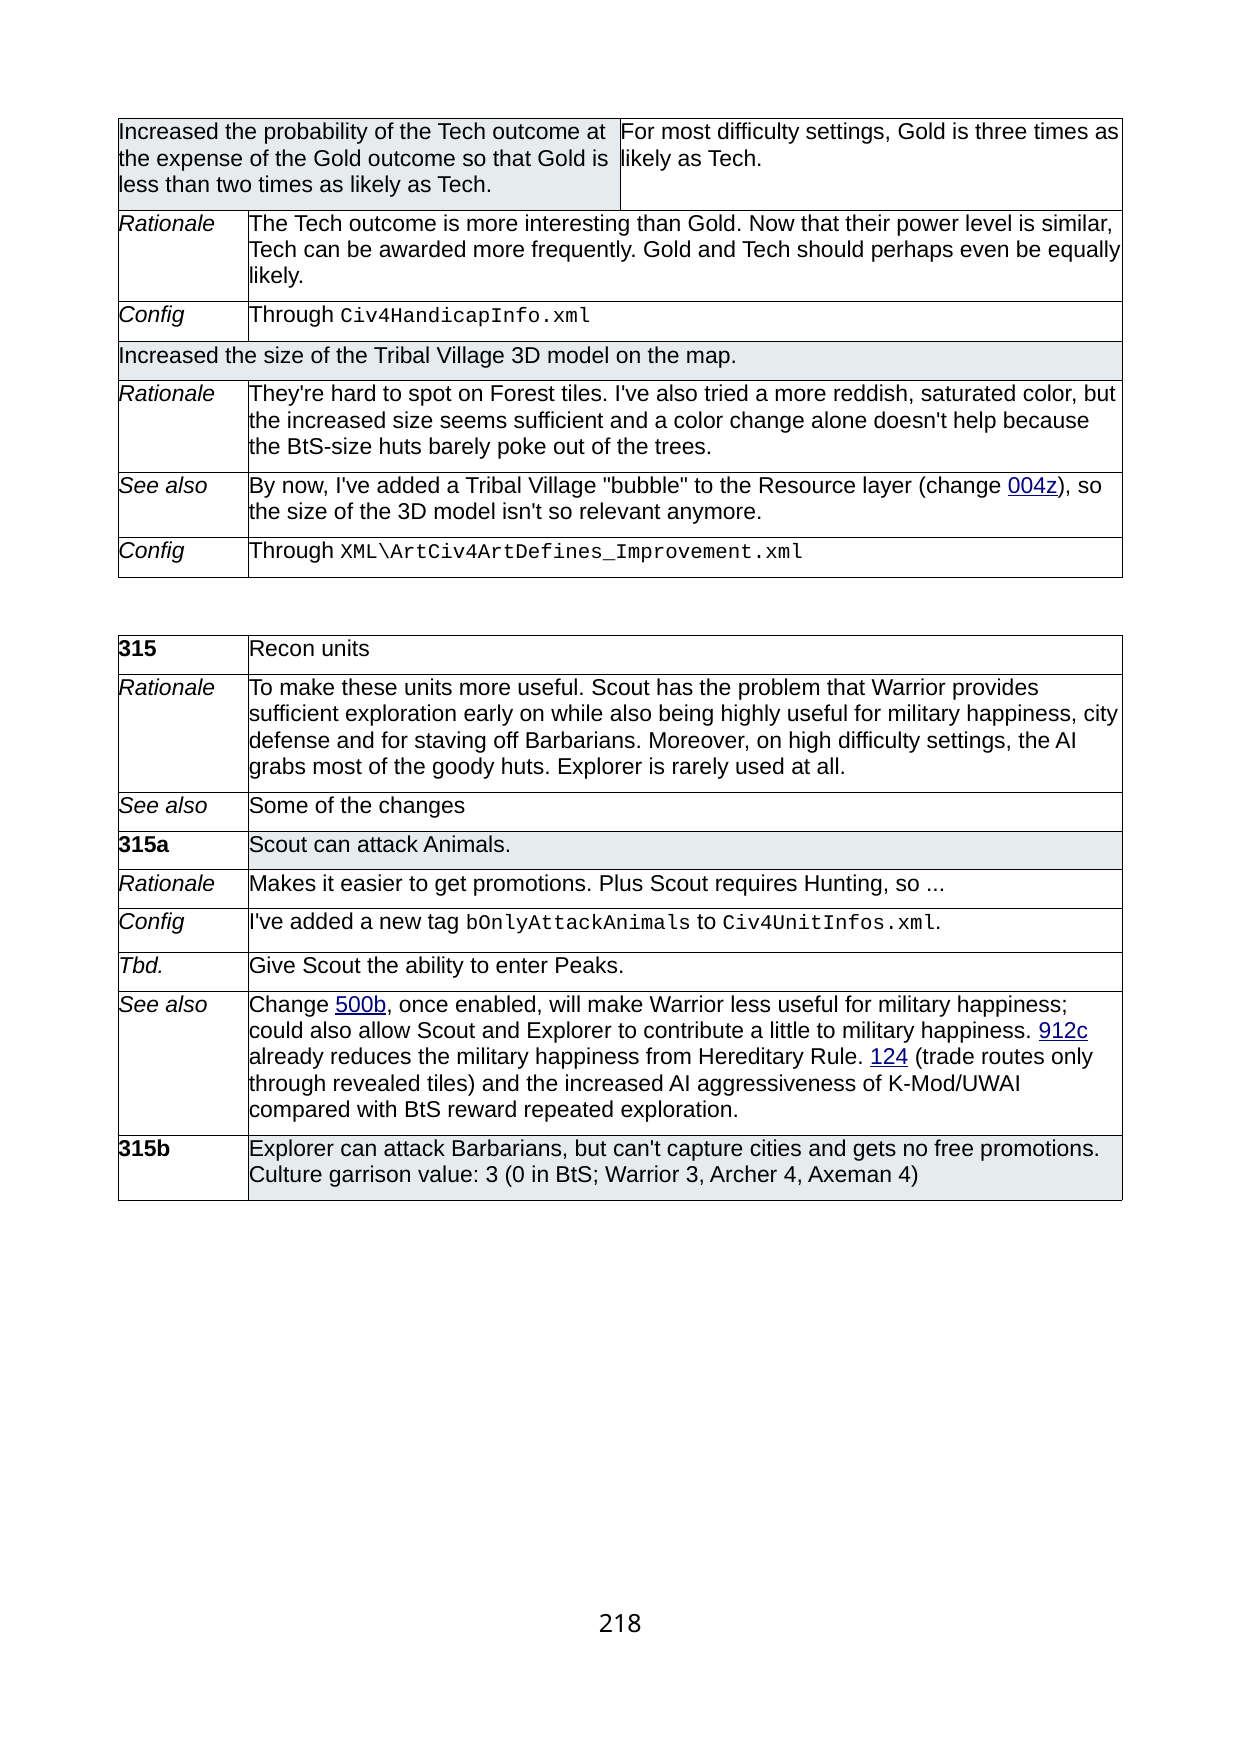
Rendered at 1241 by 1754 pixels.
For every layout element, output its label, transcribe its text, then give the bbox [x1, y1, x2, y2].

table_cell Rationale [119, 870, 248, 908]
table_cell Increased the size of the Tribal Village 3D model on the map. [119, 342, 1122, 380]
table_cell Through Civ4HandicapInfo.xml [249, 302, 1122, 341]
table_cell See also [119, 992, 248, 1135]
table_cell Config [119, 302, 248, 341]
table_cell Rationale [119, 211, 248, 301]
table_cell See also [119, 473, 248, 537]
table_cell Config [119, 909, 248, 952]
table_cell Rationale [119, 675, 248, 792]
table_cell The Tech outcome is more interesting than Gold. Now that their power level is similar, Tech can be awarded more frequently. Gold and Tech should perhaps even be equally likely. [249, 211, 1122, 301]
table_header Recon units [249, 636, 1122, 674]
table_cell Scout can attack Animals. [249, 832, 1122, 869]
table_cell Makes it easier to get promotions. Plus Scout requires Hunting, so ... [249, 870, 1122, 908]
table_header 315 [119, 636, 248, 674]
table_cell 315b [119, 1136, 248, 1200]
table_cell See also [119, 793, 248, 831]
table_cell Give Scout the ability to enter Peaks. [249, 953, 1122, 991]
table_cell Change 500b, once enabled, will make Warrior less useful for military happiness; could also allow Scout and Explorer to contribute a little to military happiness. 912c already reduces the military happiness from Hereditary Rule. 124 (trade routes only through revealed tiles) and the increased AI aggressiveness of K-Mod/UWAI compared with BtS reward repeated exploration. [249, 992, 1122, 1135]
table_cell For most difficulty settings, Gold is three times as likely as Tech. [621, 119, 1122, 210]
table_cell Tbd. [119, 953, 248, 991]
table_cell They're hard to spot on Forest tiles. I've also tried a more reddish, saturated color, but the increased size seems sufficient and a color change alone doesn't help because the BtS-size huts barely poke out of the trees. [249, 381, 1122, 472]
table_cell Through XML\ArtCiv4ArtDefines_Improvement.xml [249, 538, 1122, 577]
table_cell Explorer can attack Barbarians, but can't capture cities and gets no free promotions. Culture garrison value: 3 (0 in BtS; Warrior 3, Archer 4, Axeman 4) [249, 1136, 1122, 1200]
table_cell Rationale [119, 381, 248, 472]
table_cell 315a [119, 832, 248, 869]
table_cell Increased the probability of the Tech outcome at the expense of the Gold outcome so that Gold is less than two times as likely as Tech. [119, 119, 620, 210]
table_cell By now, I've added a Tribal Village "bubble" to the Resource layer (change 004z), so the size of the 3D model isn't so relevant anymore. [249, 473, 1122, 537]
table_cell To make these units more useful. Scout has the problem that Warrior provides sufficient exploration early on while also being highly useful for military happiness, city defense and for staving off Barbarians. Moreover, on high difficulty settings, the AI grabs most of the goody huts. Explorer is rarely used at all. [249, 675, 1122, 792]
table_cell Some of the changes [249, 793, 1122, 831]
table_cell Config [119, 538, 248, 577]
table_cell I've added a new tag bOnlyAttackAnimals to Civ4UnitInfos.xml. [249, 909, 1122, 952]
